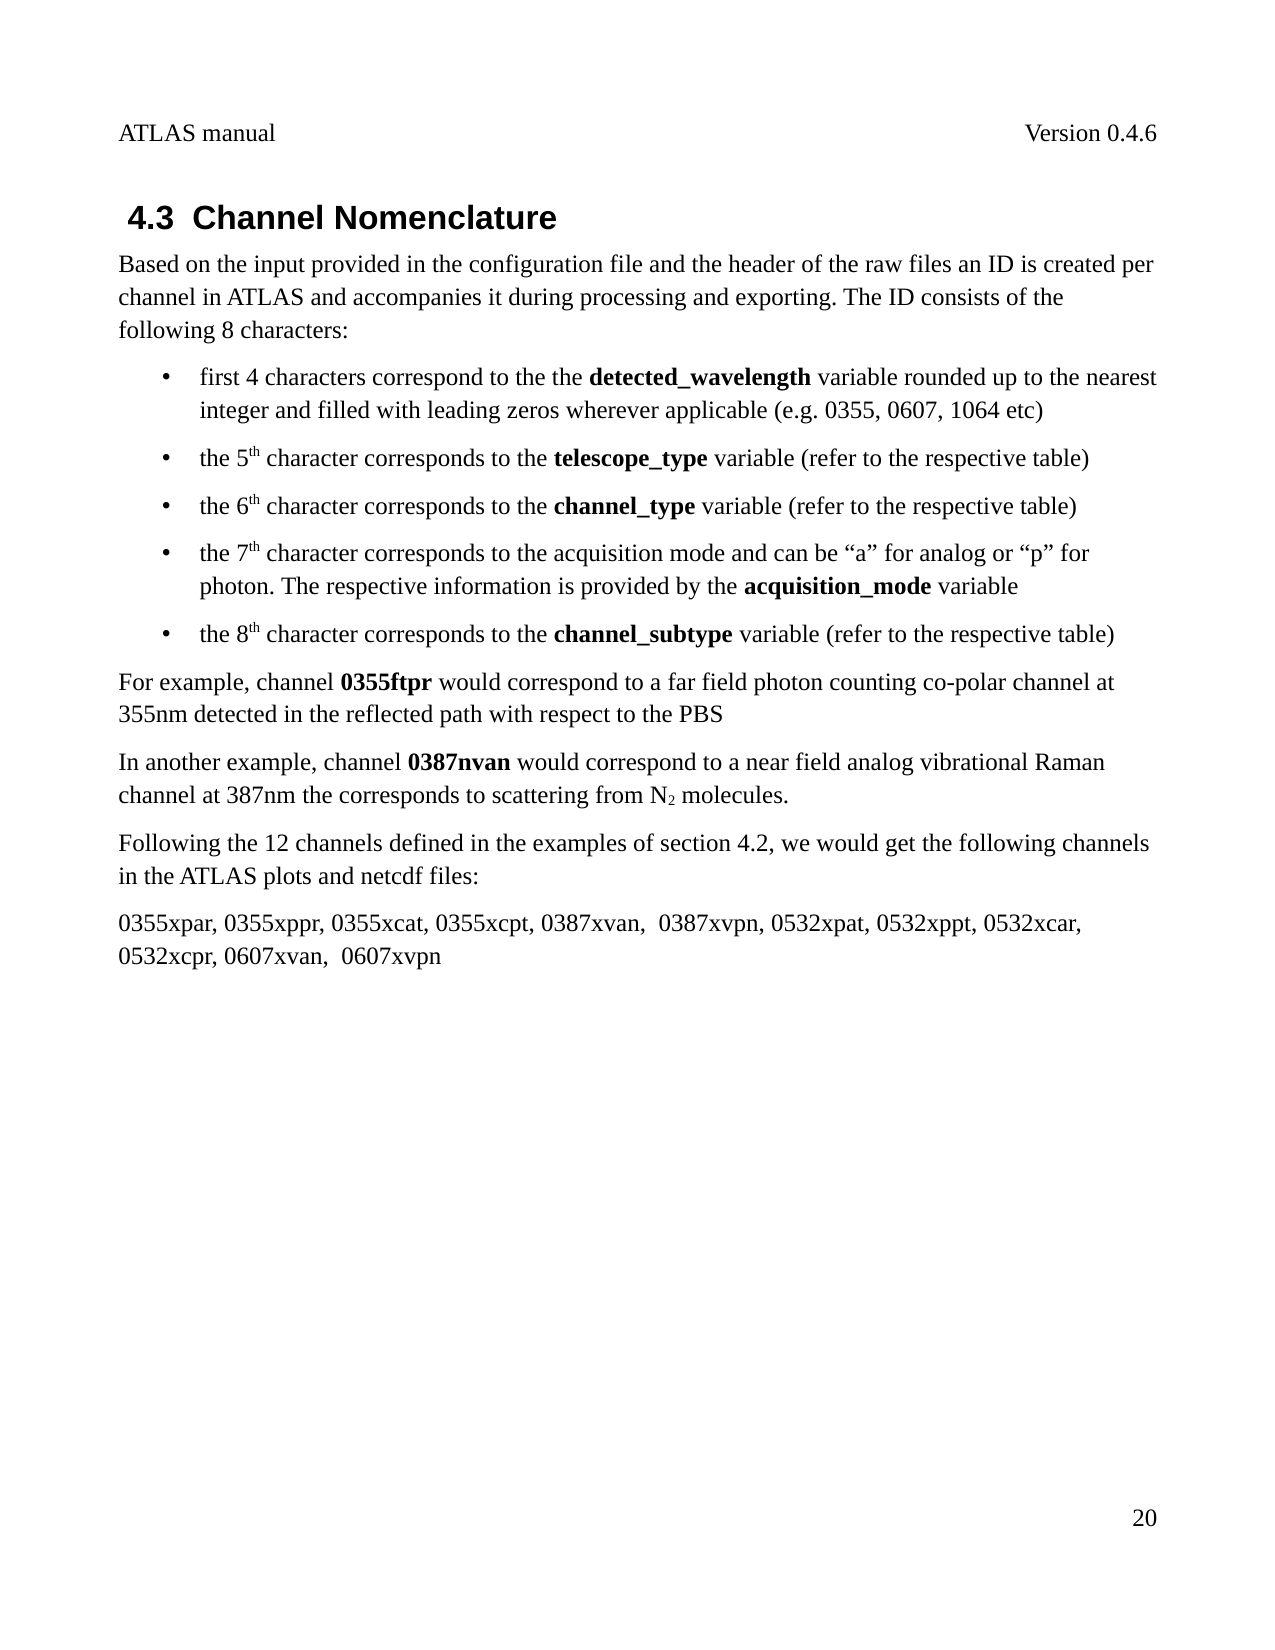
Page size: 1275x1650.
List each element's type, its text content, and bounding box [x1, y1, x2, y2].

text Based on the input provided in the configuration file and the header of the raw files an ID is created per channel in ATLAS and accompanies it during processing and exporting. The ID consists of the following 8 characters: [118, 249, 1157, 344]
list the 5th character corresponds to the telescope_type variable (refer to the respective table) [162, 443, 1157, 472]
text In another example, channel 0387nvan would correspond to a near field analog vibrational Raman channel at 387nm the corresponds to scattering from N2 molecules. [118, 747, 1157, 809]
list first 4 characters correspond to the the detected_wavelength variable rounded up to the nearest integer and filled with leading zeros wherever applicable (e.g. 0355, 0607, 1064 etc) [162, 362, 1157, 424]
text For example, channel 0355ftpr would correspond to a far field photon counting co-polar channel at 355nm detected in the reflected path with respect to the PBS [118, 667, 1157, 728]
text 0355xpar, 0355xppr, 0355xcat, 0355xcpt, 0387xvan, 0387xvpn, 0532xpat, 0532xppt, 0532xcar, 0532xcpr, 0607xvan, 0607xvpn [118, 908, 1157, 970]
list the 6th character corresponds to the channel_type variable (refer to the respective table) [162, 491, 1157, 519]
text Following the 12 channels defined in the examples of section 4.2, we would get the following channels in the ATLAS plots and netcdf files: [118, 828, 1157, 889]
list the 8th character corresponds to the channel_subtype variable (refer to the respective table) [162, 619, 1157, 648]
list the 7th character corresponds to the acquisition mode and can be “a” for analog or “p” for photon. The respective information is provided by the acquisition_mode variable [162, 538, 1157, 600]
subtitle Channel Nomenclature [118, 198, 1157, 236]
